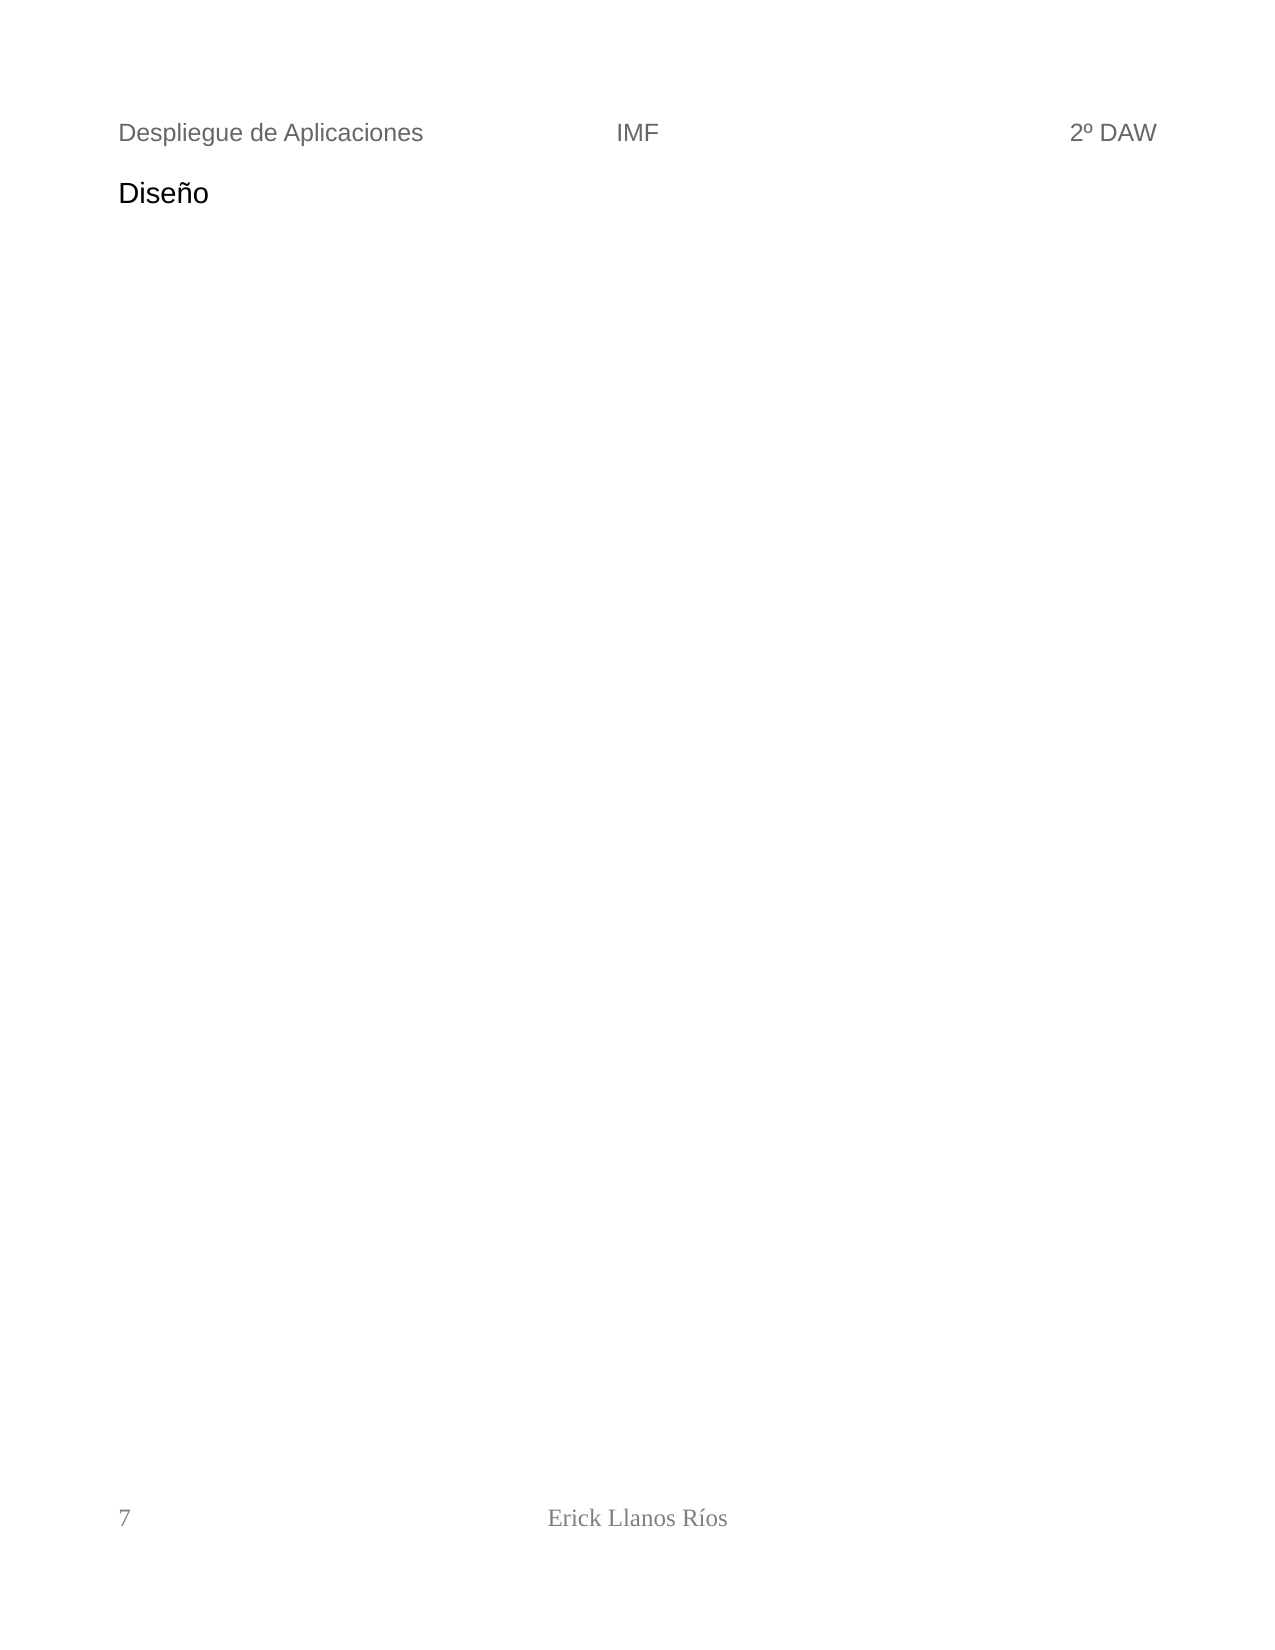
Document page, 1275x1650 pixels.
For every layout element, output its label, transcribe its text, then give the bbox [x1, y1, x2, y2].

text Diseño [118, 176, 1157, 210]
